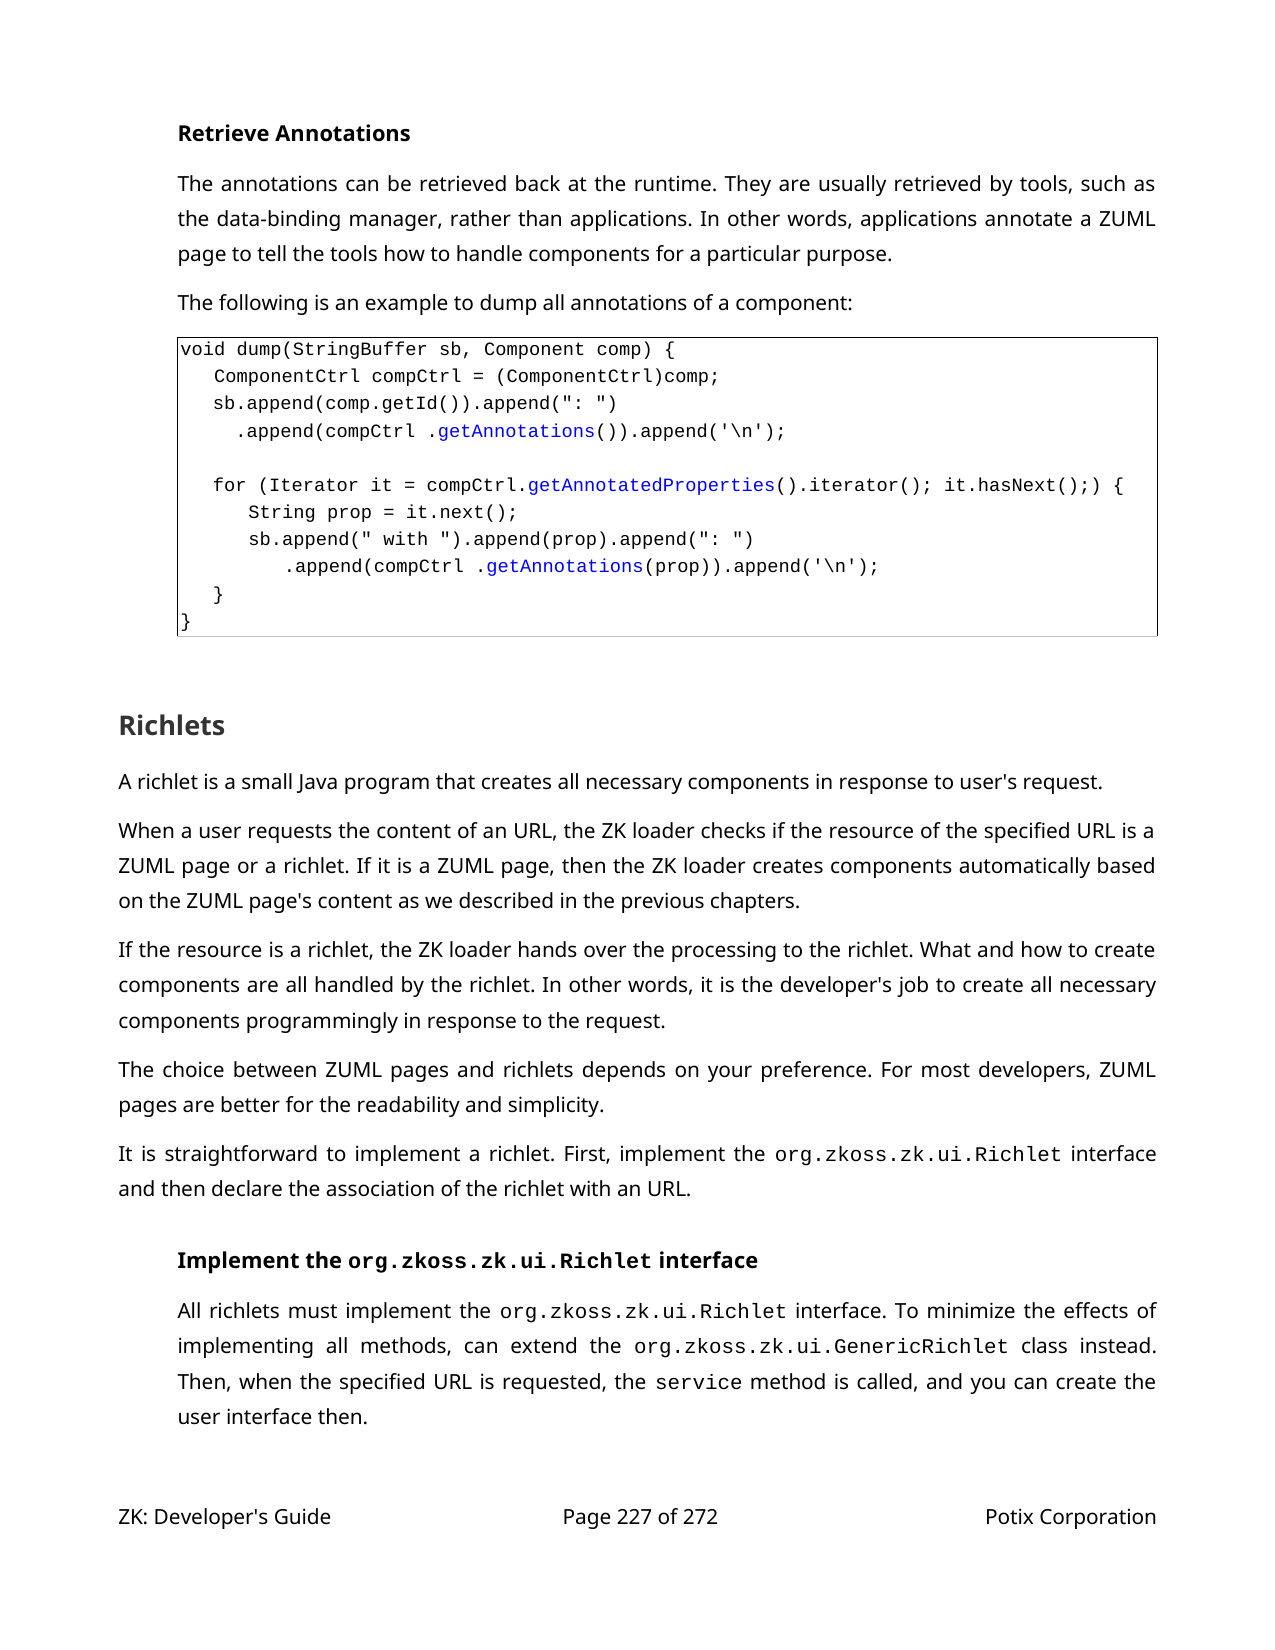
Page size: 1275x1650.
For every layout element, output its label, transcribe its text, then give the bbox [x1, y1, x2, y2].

subtitle Implement the org.zkoss.zk.ui.Richlet interface [177, 1245, 1157, 1275]
text void dump(StringBuffer sb, Component comp) { [178, 338, 1157, 361]
text sb.append(" with ").append(prop).append(": ") [178, 527, 1157, 551]
text It is straightforward to implement a richlet. First, implement the org.zkoss.zk.ui.Richlet interface and then declare the association of the richlet with an URL. [118, 1139, 1157, 1202]
text sb.append(comp.getId()).append(": ") [178, 391, 1157, 416]
text All richlets must implement the org.zkoss.zk.ui.Richlet interface. To minimize the effects of implementing all methods, can extend the org.zkoss.zk.ui.GenericRichlet class instead. Then, when the specified URL is requested, the service method is called, and you can create the user interface then. [177, 1296, 1157, 1431]
text ComponentCtrl compCtrl = (ComponentCtrl)comp; [178, 364, 1157, 388]
text When a user requests the content of an URL, the ZK loader checks if the resource of the specified URL is a ZUML page or a richlet. If it is a ZUML page, then the ZK loader creates components automatically based on the ZUML page's content as we described in the previous chapters. [118, 816, 1157, 915]
subtitle Richlets [118, 707, 1157, 744]
text for (Iterator it = compCtrl.getAnnotatedProperties().iterator(); it.hasNext();) { [178, 473, 1157, 497]
text .append(compCtrl .getAnnotations()).append('\n'); [178, 418, 1157, 443]
text .append(compCtrl .getAnnotations(prop)).append('\n'); [178, 554, 1157, 579]
text The choice between ZUML pages and richlets depends on your preference. For most developers, ZUML pages are better for the readability and simplicity. [118, 1055, 1157, 1118]
text } [178, 582, 1157, 606]
text If the resource is a richlet, the ZK loader hands over the processing to the richlet. What and how to create components are all handled by the richlet. In other words, it is the developer's job to create all necessary components programmingly in response to the request. [118, 935, 1157, 1034]
subtitle Retrieve Annotations [177, 118, 1157, 148]
text } [178, 609, 1157, 636]
text The following is an example to dump all annotations of a component: [177, 288, 1157, 316]
text A richlet is a small Java program that creates all necessary components in response to user's request. [118, 767, 1157, 796]
text The annotations can be retrieved back at the runtime. They are usually retrieved by tools, such as the data-binding manager, rather than applications. In other words, applications annotate a ZUML page to tell the tools how to handle components for a particular purpose. [177, 169, 1157, 267]
text String prop = it.next(); [178, 500, 1157, 524]
